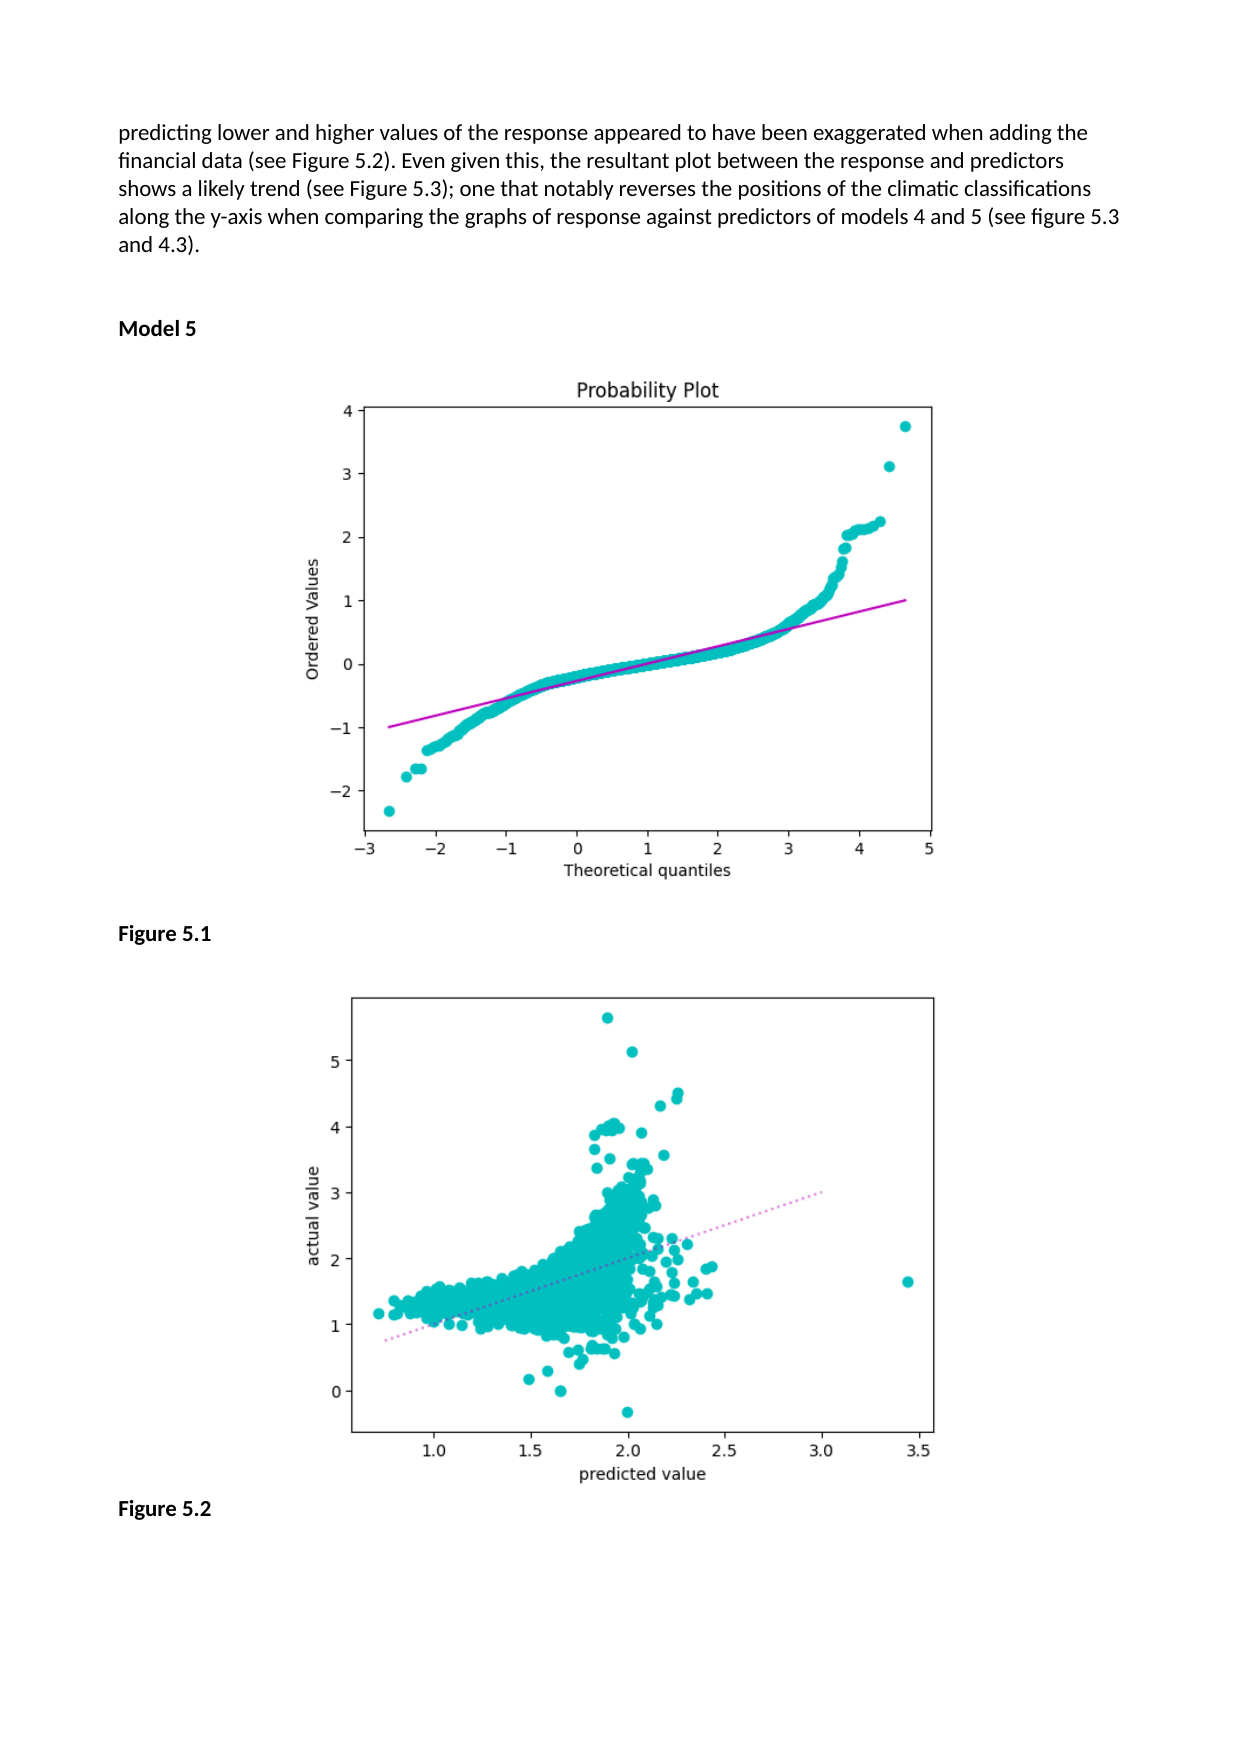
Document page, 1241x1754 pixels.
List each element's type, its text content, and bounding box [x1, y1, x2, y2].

list predicting lower and higher values of the response appeared to have been exaggerated when adding the financial data (see Figure 5.2). Even given this, the resultant plot between the response and predictors shows a likely trend (see Figure 5.3); one that notably reverses the positions of the climatic classifications along the y-axis when comparing the graphs of response against predictors of models 4 and 5 (see figure 5.3 and 4.3). [118, 118, 1122, 258]
list Figure 5.2 [118, 975, 1122, 1522]
picture [295, 370, 945, 891]
list Model 5 [118, 314, 1122, 342]
list Figure 5.1 [118, 919, 1122, 947]
picture [295, 987, 945, 1494]
